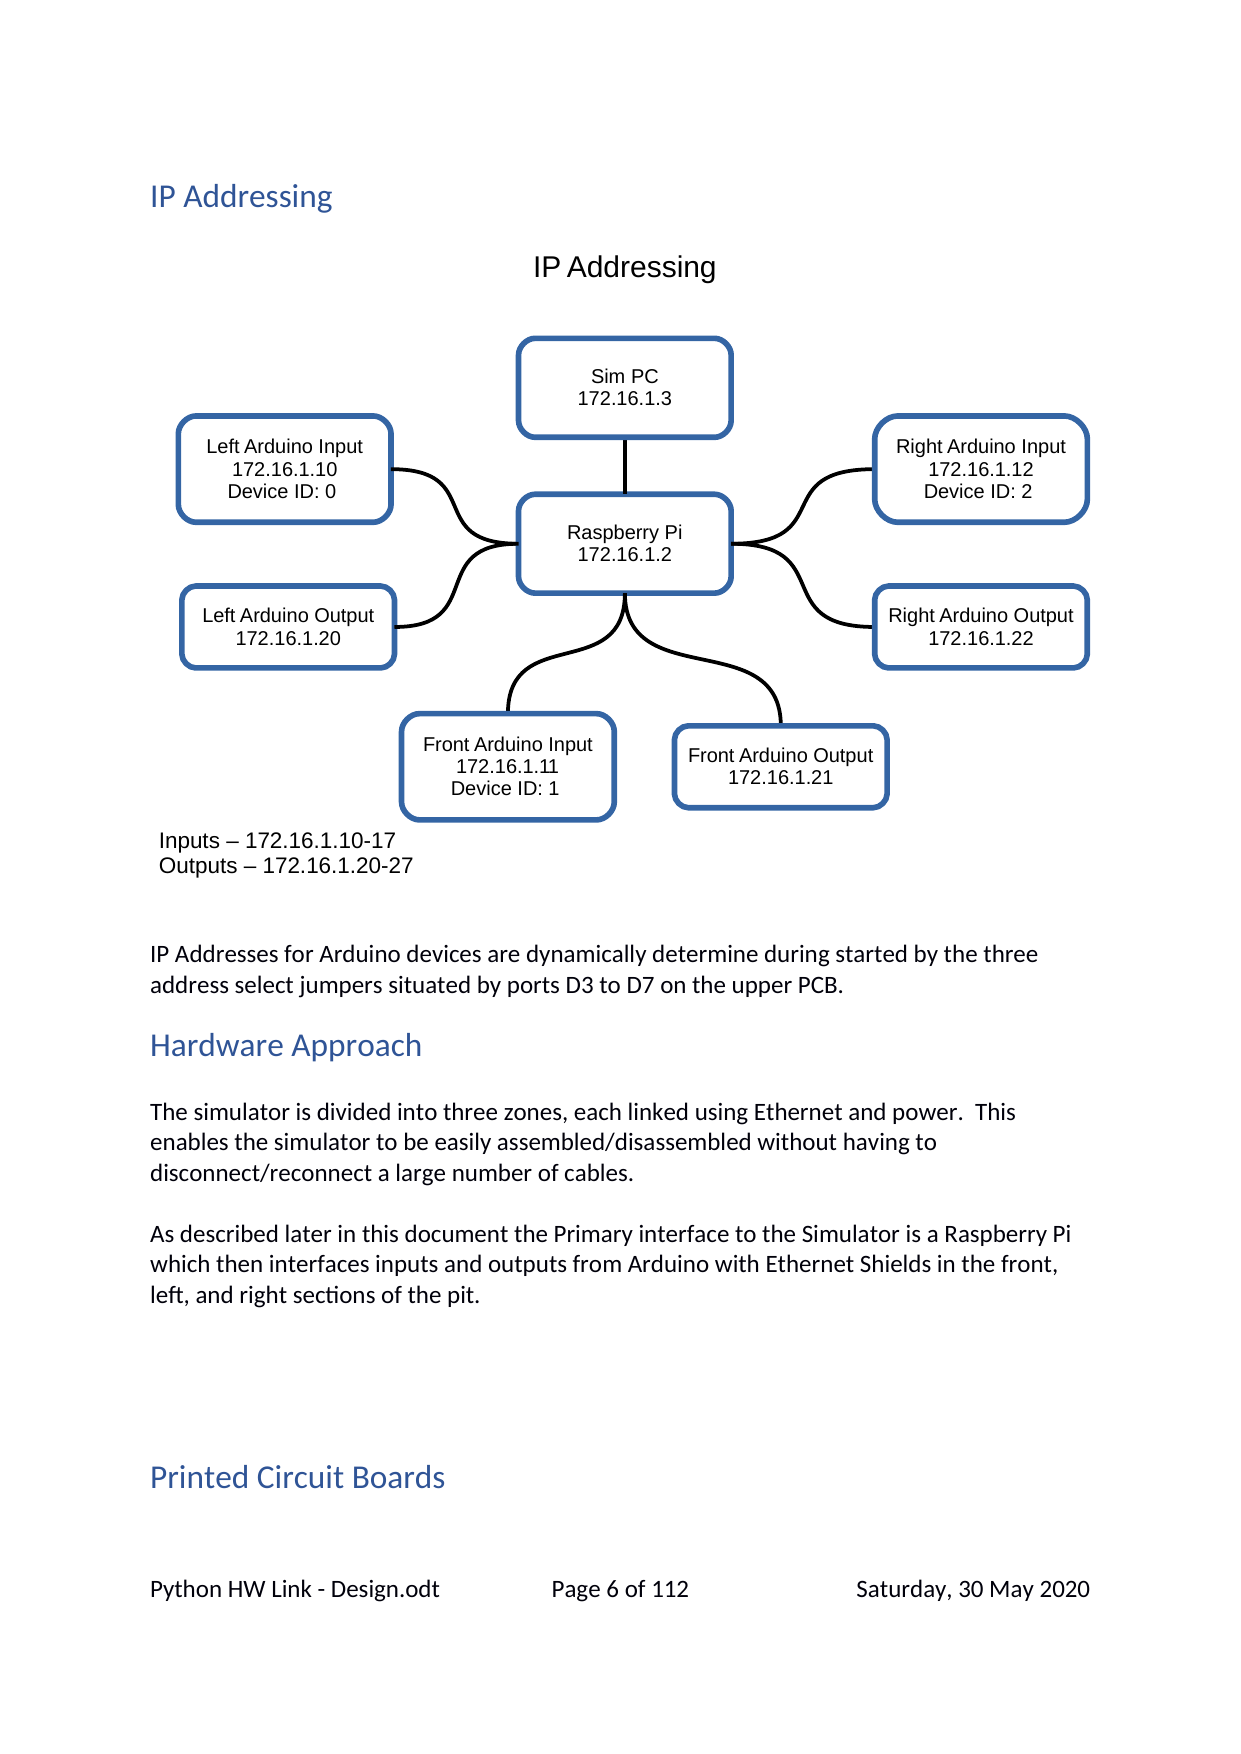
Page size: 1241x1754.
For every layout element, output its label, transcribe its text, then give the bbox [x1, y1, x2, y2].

subtitle Hardware Approach [150, 1024, 1090, 1065]
subtitle Printed Circuit Boards [150, 1456, 1090, 1497]
text The simulator is divided into three zones, each linked using Ethernet and power. This enables the simulator to be easily assembled/disassembled without having to disconnect/reconnect a large number of cables. [150, 1096, 1090, 1187]
text As described later in this document the Primary interface to the Simulator is a Raspberry Pi which then interfaces inputs and outputs from Arduino with Ethernet Shields in the front, left, and right sections of the pit. [150, 1218, 1090, 1309]
text IP Addresses for Arduino devices are dynamically determine during started by the three address select jumpers situated by ports D3 to D7 on the upper PCB. [150, 938, 1090, 999]
subtitle IP Addressing [150, 175, 1090, 216]
